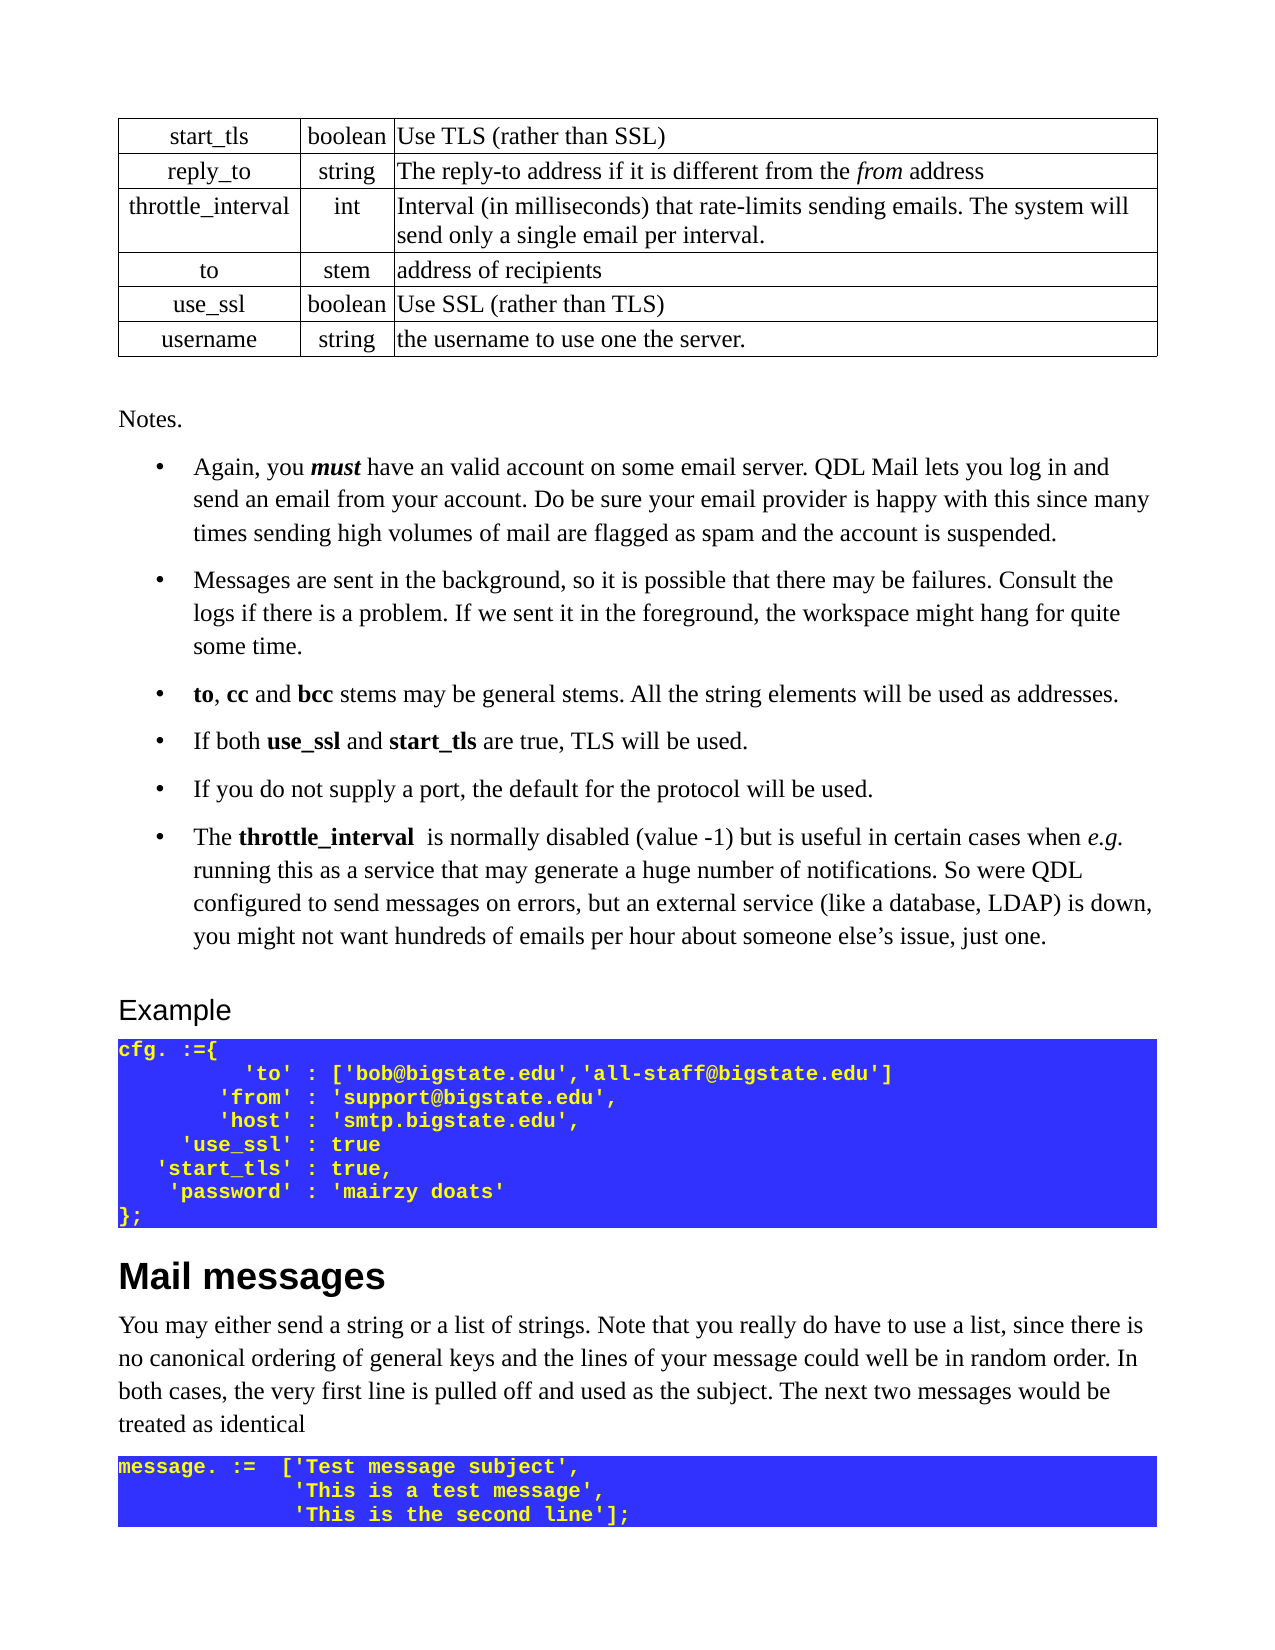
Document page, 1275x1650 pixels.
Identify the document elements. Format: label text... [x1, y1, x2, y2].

table_cell username [119, 322, 300, 356]
list Messages are sent in the background, so it is possible that there may be failures. Consult the logs if there is a problem. If we sent it in the foreground, the workspace might hang for quite some time. [156, 565, 1157, 660]
table_cell stem [301, 253, 394, 286]
table_cell reply_to [119, 154, 300, 188]
list to, cc and bcc stems may be general stems. All the string elements will be used as addresses. [156, 679, 1157, 708]
table_cell int [301, 189, 394, 252]
text You may either send a string or a list of strings. Note that you really do have to use a list, since there is no canonical ordering of general keys and the lines of your message could well be in random order. In both cases, the very first line is pulled off and used as the subject. The next two messages would be treated as identical [118, 1310, 1157, 1437]
text 'This is the second line']; [118, 1504, 1157, 1527]
table_cell Interval (in milliseconds) that rate-limits sending emails. The system will send only a single email per interval. [395, 189, 1157, 252]
table_cell use_ssl [119, 287, 300, 321]
text 'start_tls' : true, [118, 1158, 1157, 1181]
text 'use_ssl' : true [118, 1134, 1157, 1158]
table_cell The reply-to address if it is different from the from address [395, 154, 1157, 188]
text 'to' : ['bob@bigstate.edu','all-staff@bigstate.edu'] [118, 1063, 1157, 1087]
list If both use_ssl and start_tls are true, TLS will be used. [156, 726, 1157, 755]
text 'password' : 'mairzy doats' [118, 1181, 1157, 1205]
table_cell string [301, 322, 394, 356]
table_cell Use TLS (rather than SSL) [395, 119, 1157, 153]
text cfg. :={ [118, 1039, 1157, 1063]
table_cell address of recipients [395, 253, 1157, 286]
table_cell string [301, 154, 394, 188]
table_cell Use SSL (rather than TLS) [395, 287, 1157, 321]
text message. := ['Test message subject', [118, 1456, 1157, 1480]
text 'host' : 'smtp.bigstate.edu', [118, 1110, 1157, 1134]
table_cell throttle_interval [119, 189, 300, 252]
text 'This is a test message', [118, 1480, 1157, 1504]
table_cell start_tls [119, 119, 300, 153]
table_cell the username to use one the server. [395, 322, 1157, 356]
text Notes. [118, 404, 1157, 433]
table_cell boolean [301, 287, 394, 321]
list Again, you must have an valid account on some email server. QDL Mail lets you log in and send an email from your account. Do be sure your email provider is happy with this since many times sending high volumes of mail are flagged as spam and the account is suspended. [156, 452, 1157, 546]
list The throttle_interval is normally disabled (value -1) but is useful in certain cases when e.g. running this as a service that may generate a huge number of notifications. So were QDL configured to send messages on errors, but an external service (like a database, LDAP) is down, you might not want hundreds of emails per hour about someone else’s issue, just one. [156, 822, 1157, 949]
text }; [118, 1205, 1157, 1228]
table_cell boolean [301, 119, 394, 153]
subtitle Example [118, 993, 1157, 1027]
text 'from' : 'support@bigstate.edu', [118, 1087, 1157, 1110]
table_cell to [119, 253, 300, 286]
subtitle Mail messages [118, 1253, 1157, 1297]
list If you do not supply a port, the default for the protocol will be used. [156, 774, 1157, 803]
